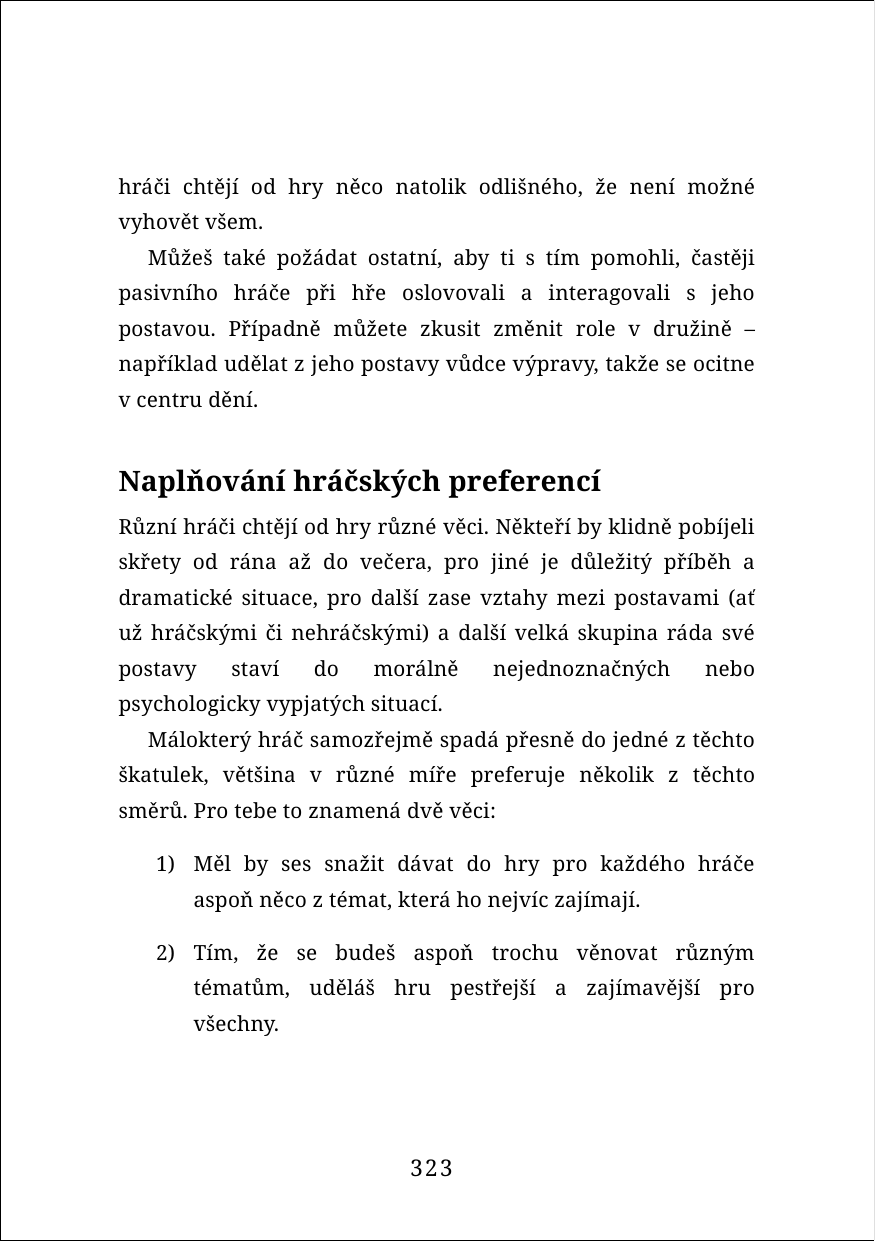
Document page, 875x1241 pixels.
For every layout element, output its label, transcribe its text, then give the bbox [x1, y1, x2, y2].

list Tím, že se budeš aspoň trochu věnovat různým tématům, uděláš hru pestřejší a zajímavější pro všechny. [156, 938, 756, 1037]
text Různí hráči chtějí od hry různé věci. Někteří by klidně pobíjeli skřety od rána až do večera, pro jiné je důležitý příběh a dramatické situace, pro další zase vztahy mezi postavami (ať už hráčskými či nehráčskými) a další velká skupina ráda své postavy staví do morálně nejednoznačných nebo psychologicky vypjatých situací. Málokterý hráč samozřejmě spadá přesně do jedné z těchto škatulek, většina v různé míře preferuje několik z těchto směrů. Pro tebe to znamená dvě věci: [118, 512, 756, 824]
text hráči chtějí od hry něco natolik odlišného, že není možné vyhovět všem. Můžeš také požádat ostatní, aby ti s tím pomohli, častěji pasivního hráče při hře oslovovali a interagovali s jeho postavou. Případně můžete zkusit změnit role v družině – například udělat z jeho postavy vůdce výpravy, takže se ocitne v centru dění. [118, 172, 756, 413]
list Měl by ses snažit dávat do hry pro každého hráče aspoň něco z témat, která ho nejvíc zajímají. [156, 849, 756, 913]
subtitle Naplňování hráčských preferencí [118, 462, 756, 500]
